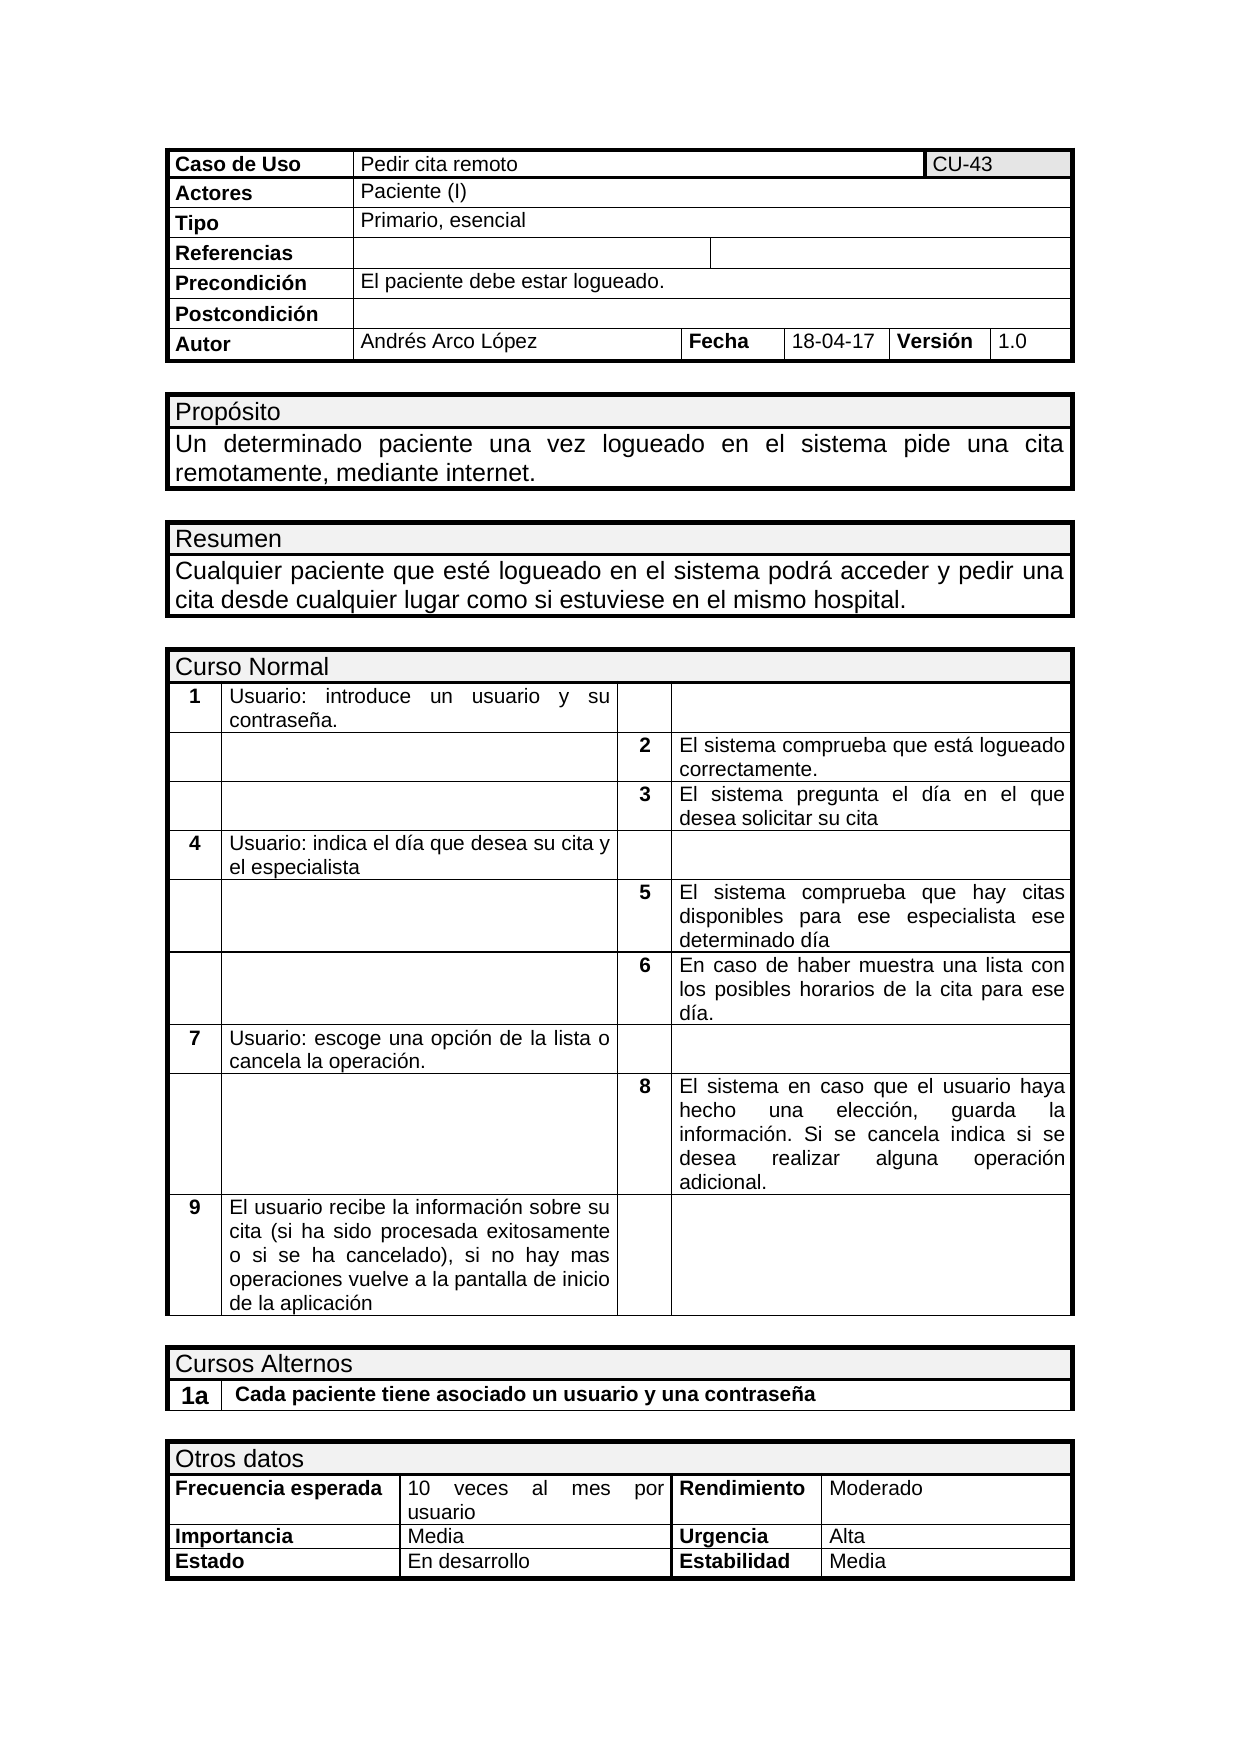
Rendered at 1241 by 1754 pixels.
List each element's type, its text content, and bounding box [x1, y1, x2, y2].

table_cell 8 [618, 1074, 671, 1194]
table_cell 5 [618, 880, 671, 951]
table_cell El usuario recibe la información sobre su cita (si ha sido procesada exitosamente o si se ha cancelado), si no hay mas operaciones vuelve a la pantalla de inicio de la aplicación [222, 1195, 617, 1315]
table_cell 18-04-17 [785, 329, 889, 359]
table_cell 6 [618, 953, 671, 1024]
table_cell Cualquier paciente que esté logueado en el sistema podrá acceder y pedir una cita desde cualquier lugar como si estuviese en el mismo hospital. [170, 556, 1070, 614]
table_cell [354, 238, 710, 267]
table_cell Versión [890, 329, 990, 359]
table_cell 4 [170, 831, 221, 878]
table_cell 1.0 [991, 329, 1070, 359]
table_cell El sistema comprueba que hay citas disponibles para ese especialista ese determinado día [672, 880, 1070, 951]
table_cell Andrés Arco López [354, 329, 681, 359]
table_cell [170, 880, 221, 951]
table_cell [672, 831, 1070, 878]
table_cell [222, 1074, 617, 1194]
table_cell El paciente debe estar logueado. [354, 269, 1070, 298]
table_cell [672, 1025, 1070, 1073]
table_header Otros datos [170, 1444, 1070, 1473]
table_cell Urgencia [673, 1525, 821, 1548]
table_header Propósito [170, 397, 1070, 426]
table_cell El sistema pregunta el día en el que desea solicitar su cita [672, 782, 1070, 829]
table_cell [170, 782, 221, 829]
table_cell [672, 684, 1070, 732]
table_header Curso Normal [170, 652, 1070, 681]
table_cell [672, 1195, 1070, 1315]
table_cell [711, 238, 1070, 267]
table_cell Precondición [170, 269, 353, 298]
table_cell En desarrollo [401, 1549, 670, 1576]
table_cell [354, 299, 1070, 328]
table_header Cursos Alternos [170, 1350, 1070, 1378]
table_cell [222, 880, 617, 951]
table_cell [222, 733, 617, 781]
table_cell [222, 782, 617, 829]
table_cell Un determinado paciente una vez logueado en el sistema pide una cita remotamente, mediante internet. [170, 429, 1070, 486]
table_cell Importancia [170, 1525, 399, 1548]
table_cell [618, 831, 671, 878]
table_cell [170, 953, 221, 1024]
table_cell Rendimiento [673, 1476, 821, 1524]
table_cell 2 [618, 733, 671, 781]
table_header Caso de Uso [170, 152, 353, 176]
table_cell [618, 1195, 671, 1315]
table_cell 1 [170, 684, 221, 732]
table_cell 7 [170, 1025, 221, 1073]
table_cell El sistema en caso que el usuario haya hecho una elección, guarda la información. Si se cancela indica si se desea realizar alguna operación adicional. [672, 1074, 1070, 1194]
table_cell Paciente (I) [354, 179, 1070, 207]
table_header Resumen [170, 525, 1070, 553]
table_cell Alta [822, 1525, 1070, 1548]
table_cell Actores [170, 179, 353, 207]
table_cell 10 veces al mes por usuario [401, 1476, 670, 1524]
table_cell Cada paciente tiene asociado un usuario y una contraseña [222, 1381, 1070, 1410]
table_cell [170, 1074, 221, 1194]
table_cell 9 [170, 1195, 221, 1315]
table_cell 3 [618, 782, 671, 829]
table_cell [222, 953, 617, 1024]
table_cell Estado [170, 1549, 399, 1576]
table_cell [618, 1025, 671, 1073]
table_header CU-43 [927, 152, 1070, 176]
table_cell Postcondición [170, 299, 353, 328]
table_header Pedir cita remoto [354, 152, 923, 176]
table_cell Frecuencia esperada [170, 1476, 399, 1524]
table_cell [618, 684, 671, 732]
table_cell Primario, esencial [354, 208, 1070, 237]
table_cell El sistema comprueba que está logueado correctamente. [672, 733, 1070, 781]
table_cell [170, 733, 221, 781]
table_cell Media [822, 1549, 1070, 1576]
table_cell Usuario: introduce un usuario y su contraseña. [222, 684, 617, 732]
table_cell Estabilidad [673, 1549, 821, 1576]
table_cell Media [401, 1525, 670, 1548]
table_cell En caso de haber muestra una lista con los posibles horarios de la cita para ese día. [672, 953, 1070, 1024]
table_cell 1a [170, 1381, 221, 1410]
table_cell Autor [170, 329, 353, 359]
table_cell Tipo [170, 208, 353, 237]
table_cell Fecha [682, 329, 784, 359]
table_cell Usuario: escoge una opción de la lista o cancela la operación. [222, 1025, 617, 1073]
table_cell Referencias [170, 238, 353, 267]
table_cell Moderado [822, 1476, 1070, 1524]
table_cell Usuario: indica el día que desea su cita y el especialista [222, 831, 617, 878]
